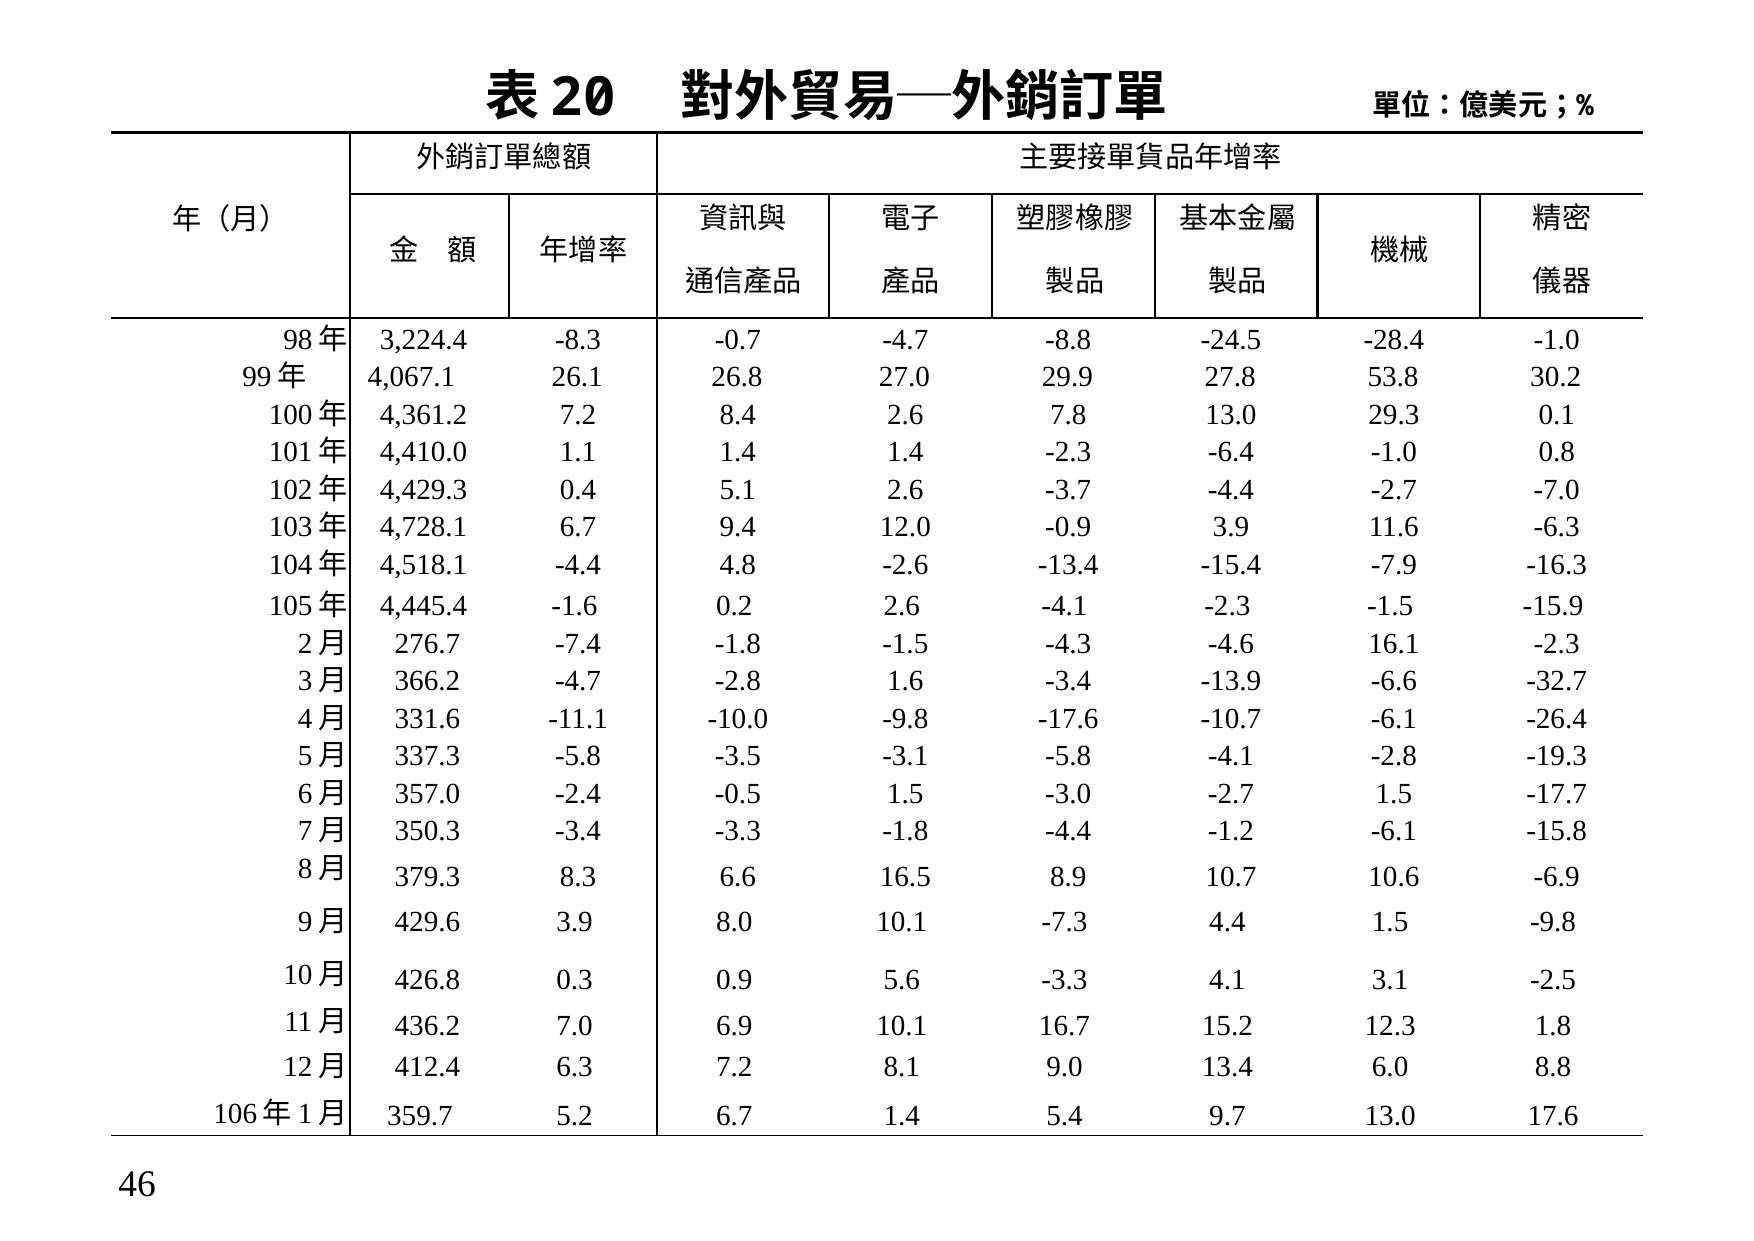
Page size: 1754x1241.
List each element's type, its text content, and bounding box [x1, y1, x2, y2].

table_cell 7.8 [992, 394, 1155, 432]
table_cell 0.3 [509, 955, 656, 1002]
table_cell 4.1 [1155, 955, 1317, 1002]
table_cell 8.9 [992, 848, 1155, 901]
table_cell -4.3 [992, 623, 1155, 661]
table_cell -1.0 [1480, 319, 1643, 357]
table_cell 8月 [111, 848, 349, 901]
table_cell 機械 [1319, 195, 1479, 317]
table_cell 102年 [111, 469, 349, 507]
table_cell 350.3 [351, 811, 509, 848]
table_cell -2.6 [829, 544, 992, 582]
table_cell 4,410.0 [351, 432, 509, 469]
table_cell -4.1 [992, 582, 1155, 623]
table_cell -3.0 [992, 773, 1155, 811]
table_cell -4.4 [509, 544, 656, 582]
table_cell -19.3 [1480, 736, 1643, 773]
table_cell 2月 [111, 623, 349, 661]
table_cell 331.6 [351, 698, 509, 736]
table_cell 6月 [111, 773, 349, 811]
table_cell 429.6 [351, 901, 509, 954]
table_cell -6.1 [1318, 811, 1480, 848]
table_cell -1.5 [829, 623, 992, 661]
table_cell 塑膠橡膠 製品 [993, 195, 1154, 317]
table_cell 3.9 [1155, 507, 1317, 544]
table_cell 13.0 [1318, 1090, 1480, 1134]
table_cell 9.7 [1155, 1090, 1317, 1134]
table_cell 10.1 [829, 1002, 992, 1046]
table_cell -15.4 [1155, 544, 1317, 582]
table_cell 12.3 [1318, 1002, 1480, 1046]
table_cell 1.6 [829, 661, 992, 698]
table_cell -3.3 [992, 955, 1155, 1002]
table_cell 4.4 [1155, 901, 1317, 954]
table_cell 0.9 [658, 955, 829, 1002]
table_cell 9月 [111, 901, 349, 954]
table_cell 0.8 [1480, 432, 1643, 469]
table_cell -16.3 [1480, 544, 1643, 582]
table_cell -3.5 [658, 736, 829, 773]
table_cell 13.4 [1155, 1046, 1317, 1090]
table_cell 17.6 [1480, 1090, 1643, 1134]
table_cell 金 額 [351, 195, 508, 317]
table_cell -6.3 [1480, 507, 1643, 544]
table_cell 1.4 [829, 1090, 992, 1134]
table_cell -2.8 [1318, 736, 1480, 773]
table_cell -4.7 [509, 661, 656, 698]
table_cell 4.8 [658, 544, 829, 582]
table_cell -9.8 [1480, 901, 1643, 954]
table_cell -4.4 [992, 811, 1155, 848]
table_cell -11.1 [509, 698, 656, 736]
table_cell 9.4 [658, 507, 829, 544]
table_cell 精密 儀器 [1481, 195, 1643, 317]
table_cell 30.2 [1480, 357, 1643, 394]
table_cell 5.6 [829, 955, 992, 1002]
table_cell -1.5 [1318, 582, 1480, 623]
table_cell -28.4 [1318, 319, 1480, 357]
table_cell -3.3 [658, 811, 829, 848]
table_cell -4.6 [1155, 623, 1317, 661]
table_cell 4,429.3 [351, 469, 509, 507]
table_cell -8.8 [992, 319, 1155, 357]
table_cell 15.2 [1155, 1002, 1317, 1046]
table_cell 16.1 [1318, 623, 1480, 661]
table_cell -26.4 [1480, 698, 1643, 736]
table_cell 10.7 [1155, 848, 1317, 901]
table_cell 357.0 [351, 773, 509, 811]
table_cell 6.6 [658, 848, 829, 901]
table_header 年（月） [111, 134, 349, 317]
table_cell 10.1 [829, 901, 992, 954]
table_cell 5.2 [509, 1090, 656, 1134]
table_cell -7.0 [1480, 469, 1643, 507]
table_cell 6.7 [509, 507, 656, 544]
table_cell -6.1 [1318, 698, 1480, 736]
table_cell 0.4 [509, 469, 656, 507]
table_header 主要接單貨品年增率 [658, 134, 1643, 192]
table_cell 年增率 [510, 195, 656, 317]
table_cell -2.8 [658, 661, 829, 698]
table_cell 0.2 [658, 582, 829, 623]
table_cell -6.9 [1480, 848, 1643, 901]
table_cell 2.6 [829, 469, 992, 507]
table_cell -7.9 [1318, 544, 1480, 582]
table_cell 5月 [111, 736, 349, 773]
table_cell 27.8 [1155, 357, 1317, 394]
table_cell -1.8 [829, 811, 992, 848]
table_cell -10.7 [1155, 698, 1317, 736]
table_cell 1.5 [1318, 901, 1480, 954]
table_cell -4.1 [1155, 736, 1317, 773]
table_cell -2.5 [1480, 955, 1643, 1002]
table_cell -3.7 [992, 469, 1155, 507]
table_cell 101年 [111, 432, 349, 469]
table_cell 359.7 [351, 1090, 509, 1134]
table_cell -7.3 [992, 901, 1155, 954]
table_cell 13.0 [1155, 394, 1317, 432]
table_cell 1.5 [829, 773, 992, 811]
table_cell 基本金屬 製品 [1156, 195, 1316, 317]
table_cell 2.6 [829, 394, 992, 432]
table_cell 16.7 [992, 1002, 1155, 1046]
table_cell -13.4 [992, 544, 1155, 582]
table_cell -17.6 [992, 698, 1155, 736]
table_cell 7月 [111, 811, 349, 848]
table_cell 104年 [111, 544, 349, 582]
table_cell 資訊與 通信產品 [658, 195, 828, 317]
table_cell 4月 [111, 698, 349, 736]
table_cell 7.2 [509, 394, 656, 432]
table_cell -2.4 [509, 773, 656, 811]
table_cell 26.1 [509, 357, 656, 394]
table_cell 2.6 [829, 582, 992, 623]
table_cell -1.6 [509, 582, 656, 623]
table_cell -0.5 [658, 773, 829, 811]
table_cell -6.4 [1155, 432, 1317, 469]
table_cell -2.7 [1155, 773, 1317, 811]
table_cell 6.9 [658, 1002, 829, 1046]
table_cell -7.4 [509, 623, 656, 661]
table_cell -15.8 [1480, 811, 1643, 848]
table_cell -1.0 [1318, 432, 1480, 469]
table_cell -10.0 [658, 698, 829, 736]
table_cell 379.3 [351, 848, 509, 901]
table_cell -15.9 [1480, 582, 1643, 623]
table_cell 6.3 [509, 1046, 656, 1090]
table_cell 29.3 [1318, 394, 1480, 432]
table_cell 27.0 [829, 357, 992, 394]
table_cell -2.3 [1480, 623, 1643, 661]
table_cell -3.1 [829, 736, 992, 773]
table_cell 10.6 [1318, 848, 1480, 901]
table_cell 0.1 [1480, 394, 1643, 432]
table_cell 1.5 [1318, 773, 1480, 811]
table_cell -2.7 [1318, 469, 1480, 507]
table_cell 4,518.1 [351, 544, 509, 582]
table_cell 4,361.2 [351, 394, 509, 432]
table_header 外銷訂單總額 [351, 134, 656, 192]
table_cell -4.7 [829, 319, 992, 357]
table_cell 3.1 [1318, 955, 1480, 1002]
table_cell -17.7 [1480, 773, 1643, 811]
subtitle 表20 對外貿易─外銷訂單 單位：億美元；% [118, 53, 1636, 131]
table_cell -3.4 [509, 811, 656, 848]
table_cell 106年1月 [111, 1090, 349, 1134]
table_cell 276.7 [351, 623, 509, 661]
table_cell 12月 [111, 1046, 349, 1090]
table_cell 426.8 [351, 955, 509, 1002]
table_cell 29.9 [992, 357, 1155, 394]
table_cell -2.3 [992, 432, 1155, 469]
table_cell 8.8 [1480, 1046, 1643, 1090]
table_cell 99年 [111, 357, 349, 394]
table_cell 366.2 [351, 661, 509, 698]
table_cell -5.8 [992, 736, 1155, 773]
table_cell -1.8 [658, 623, 829, 661]
table_cell 11.6 [1318, 507, 1480, 544]
table_cell 7.0 [509, 1002, 656, 1046]
table_cell 3月 [111, 661, 349, 698]
table_cell 100年 [111, 394, 349, 432]
table_cell 電子 產品 [830, 195, 991, 317]
table_cell 436.2 [351, 1002, 509, 1046]
table_cell 8.3 [509, 848, 656, 901]
table_cell -32.7 [1480, 661, 1643, 698]
table_cell -24.5 [1155, 319, 1317, 357]
table_cell 1.4 [658, 432, 829, 469]
table_cell 6.0 [1318, 1046, 1480, 1090]
table_cell 8.4 [658, 394, 829, 432]
table_cell 1.4 [829, 432, 992, 469]
table_cell 4,067.1 [351, 357, 509, 394]
table_cell 53.8 [1318, 357, 1480, 394]
table_cell 1.1 [509, 432, 656, 469]
table_cell 10月 [111, 955, 349, 1002]
table_cell 412.4 [351, 1046, 509, 1090]
table_cell 26.8 [658, 357, 829, 394]
table_cell -8.3 [509, 319, 656, 357]
table_cell 6.7 [658, 1090, 829, 1134]
table_cell -0.7 [658, 319, 829, 357]
table_cell 7.2 [658, 1046, 829, 1090]
table_cell -13.9 [1155, 661, 1317, 698]
table_cell 16.5 [829, 848, 992, 901]
table_cell 3.9 [509, 901, 656, 954]
table_cell 11月 [111, 1002, 349, 1046]
table_cell 8.0 [658, 901, 829, 954]
table_cell -0.9 [992, 507, 1155, 544]
table_cell 98年 [111, 319, 349, 357]
table_cell 1.8 [1480, 1002, 1643, 1046]
table_cell -3.4 [992, 661, 1155, 698]
table_cell 5.1 [658, 469, 829, 507]
table_cell -9.8 [829, 698, 992, 736]
table_cell 337.3 [351, 736, 509, 773]
table_cell 4,445.4 [351, 582, 509, 623]
table_cell 105年 [111, 582, 349, 623]
table_cell 103年 [111, 507, 349, 544]
table_cell 12.0 [829, 507, 992, 544]
table_cell -1.2 [1155, 811, 1317, 848]
table_cell -4.4 [1155, 469, 1317, 507]
table_cell 9.0 [992, 1046, 1155, 1090]
table_cell 3,224.4 [351, 319, 509, 357]
table_cell -6.6 [1318, 661, 1480, 698]
table_cell 5.4 [992, 1090, 1155, 1134]
table_cell -2.3 [1155, 582, 1317, 623]
table_cell -5.8 [509, 736, 656, 773]
table_cell 4,728.1 [351, 507, 509, 544]
table_cell 8.1 [829, 1046, 992, 1090]
